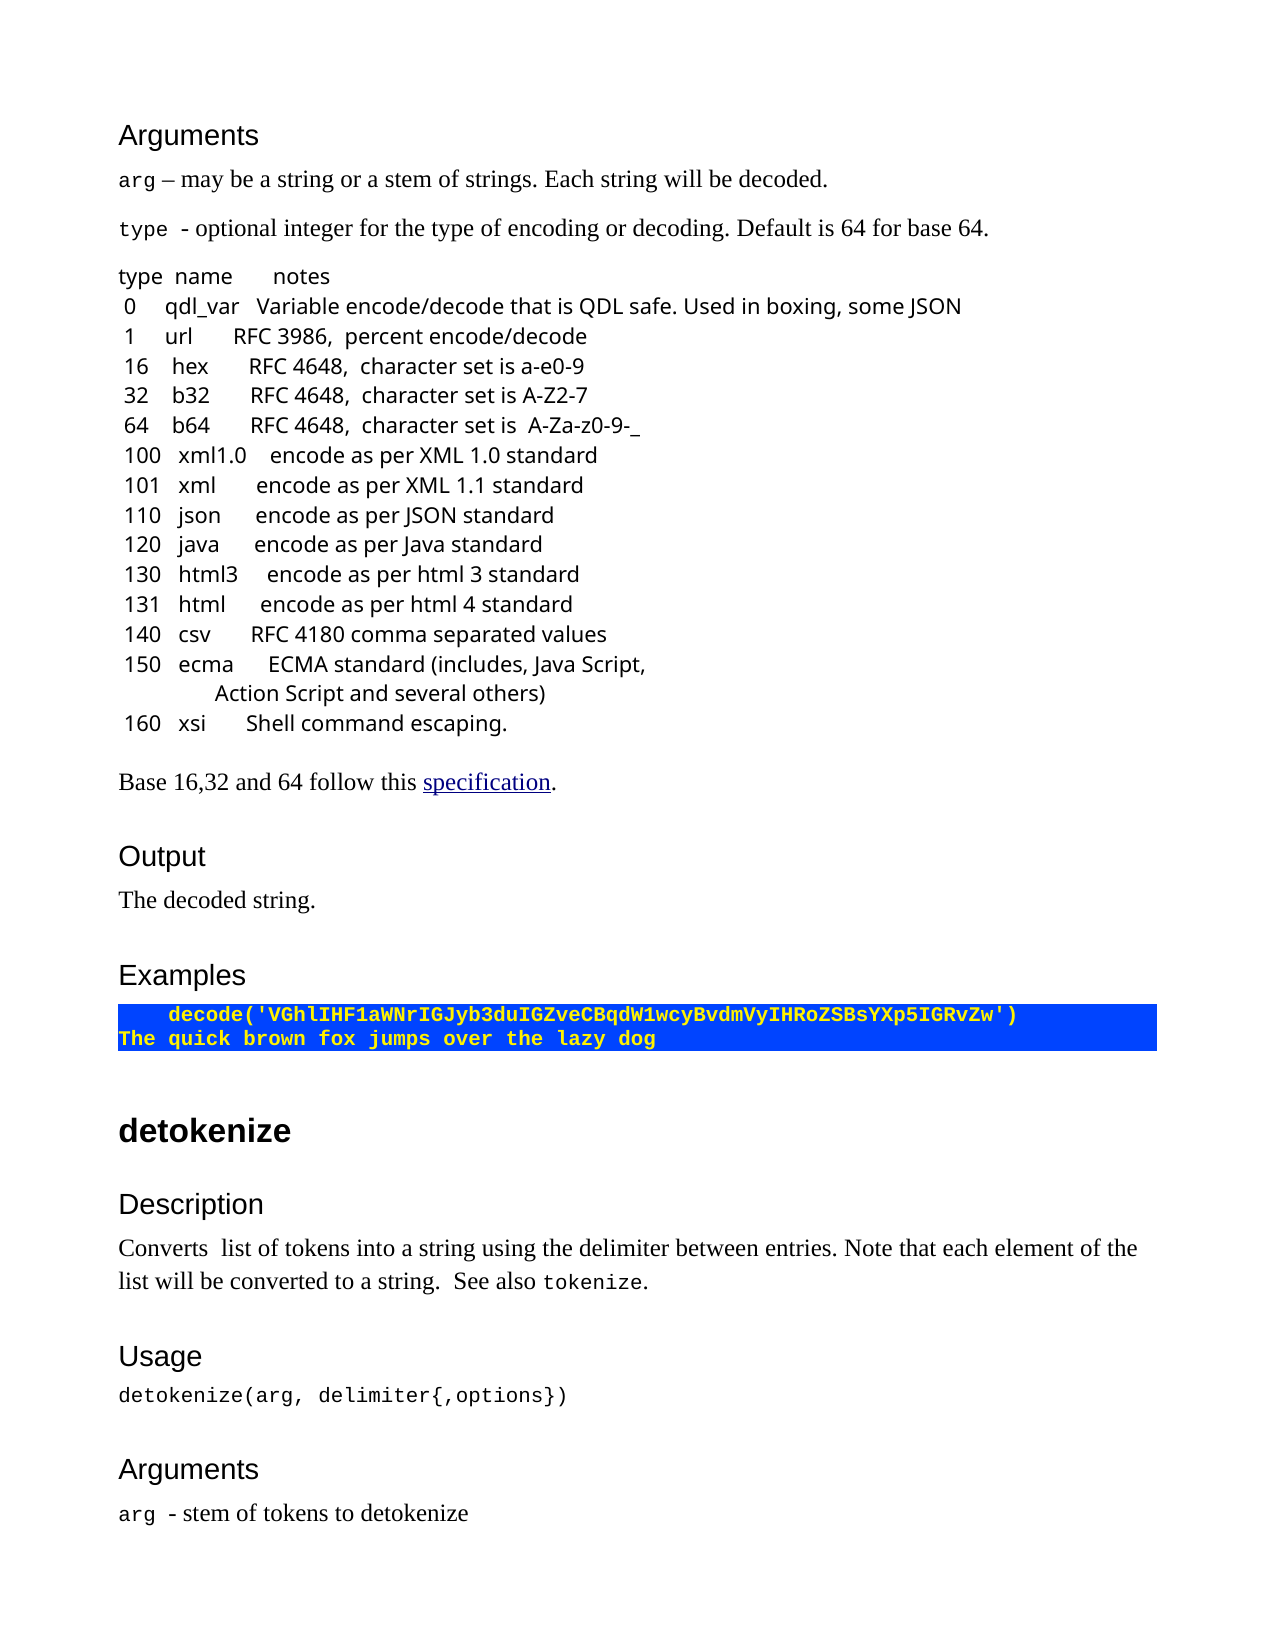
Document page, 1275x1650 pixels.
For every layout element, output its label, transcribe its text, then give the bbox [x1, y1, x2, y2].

text 64 b64 RFC 4648, character set is A-Za-z0-9-_ [118, 410, 1157, 440]
subtitle Usage [118, 1339, 1157, 1373]
text 32 b32 RFC 4648, character set is A-Z2-7 [118, 380, 1157, 410]
text Action Script and several others) [118, 678, 1157, 708]
subtitle Description [118, 1187, 1157, 1220]
text arg - stem of tokens to detokenize [118, 1498, 1157, 1528]
text 140 csv RFC 4180 comma separated values [118, 619, 1157, 648]
text 130 html3 encode as per html 3 standard [118, 559, 1157, 589]
text 131 html encode as per html 4 standard [118, 589, 1157, 619]
subtitle Examples [118, 958, 1157, 991]
text The decoded string. [118, 885, 1157, 914]
text 101 xml encode as per XML 1.1 standard [118, 470, 1157, 499]
subtitle Arguments [118, 1452, 1157, 1486]
text type name notes [118, 261, 1157, 291]
subtitle detokenize [118, 1072, 1157, 1149]
text 120 java encode as per Java standard [118, 529, 1157, 559]
text 1 url RFC 3986, percent encode/decode [118, 321, 1157, 351]
text decode('VGhlIHF1aWNrIGJyb3duIGZveCBqdW1wcyBvdmVyIHRoZSBsYXp5IGRvZw') [118, 1004, 1157, 1028]
text detokenize(arg, delimiter{,options}) [118, 1386, 1157, 1409]
subtitle Arguments [118, 118, 1157, 152]
text arg – may be a string or a stem of strings. Each string will be decoded. [118, 164, 1157, 194]
text 110 json encode as per JSON standard [118, 499, 1157, 529]
text 16 hex RFC 4648, character set is a-e0-9 [118, 351, 1157, 380]
text Base 16,32 and 64 follow this specification. [118, 767, 1157, 795]
text The quick brown fox jumps over the lazy dog [118, 1028, 1157, 1051]
text 160 xsi Shell command escaping. [118, 708, 1157, 738]
subtitle Output [118, 839, 1157, 873]
text type - optional integer for the type of encoding or decoding. Default is 64 for base 64. [118, 213, 1157, 242]
text 100 xml1.0 encode as per XML 1.0 standard [118, 440, 1157, 470]
text 0 qdl_var Variable encode/decode that is QDL safe. Used in boxing, some JSON [118, 291, 1157, 321]
text 150 ecma ECMA standard (includes, Java Script, [118, 648, 1157, 678]
text Converts list of tokens into a string using the delimiter between entries. Note that each element of the list will be converted to a string. See also tokenize. [118, 1233, 1157, 1296]
